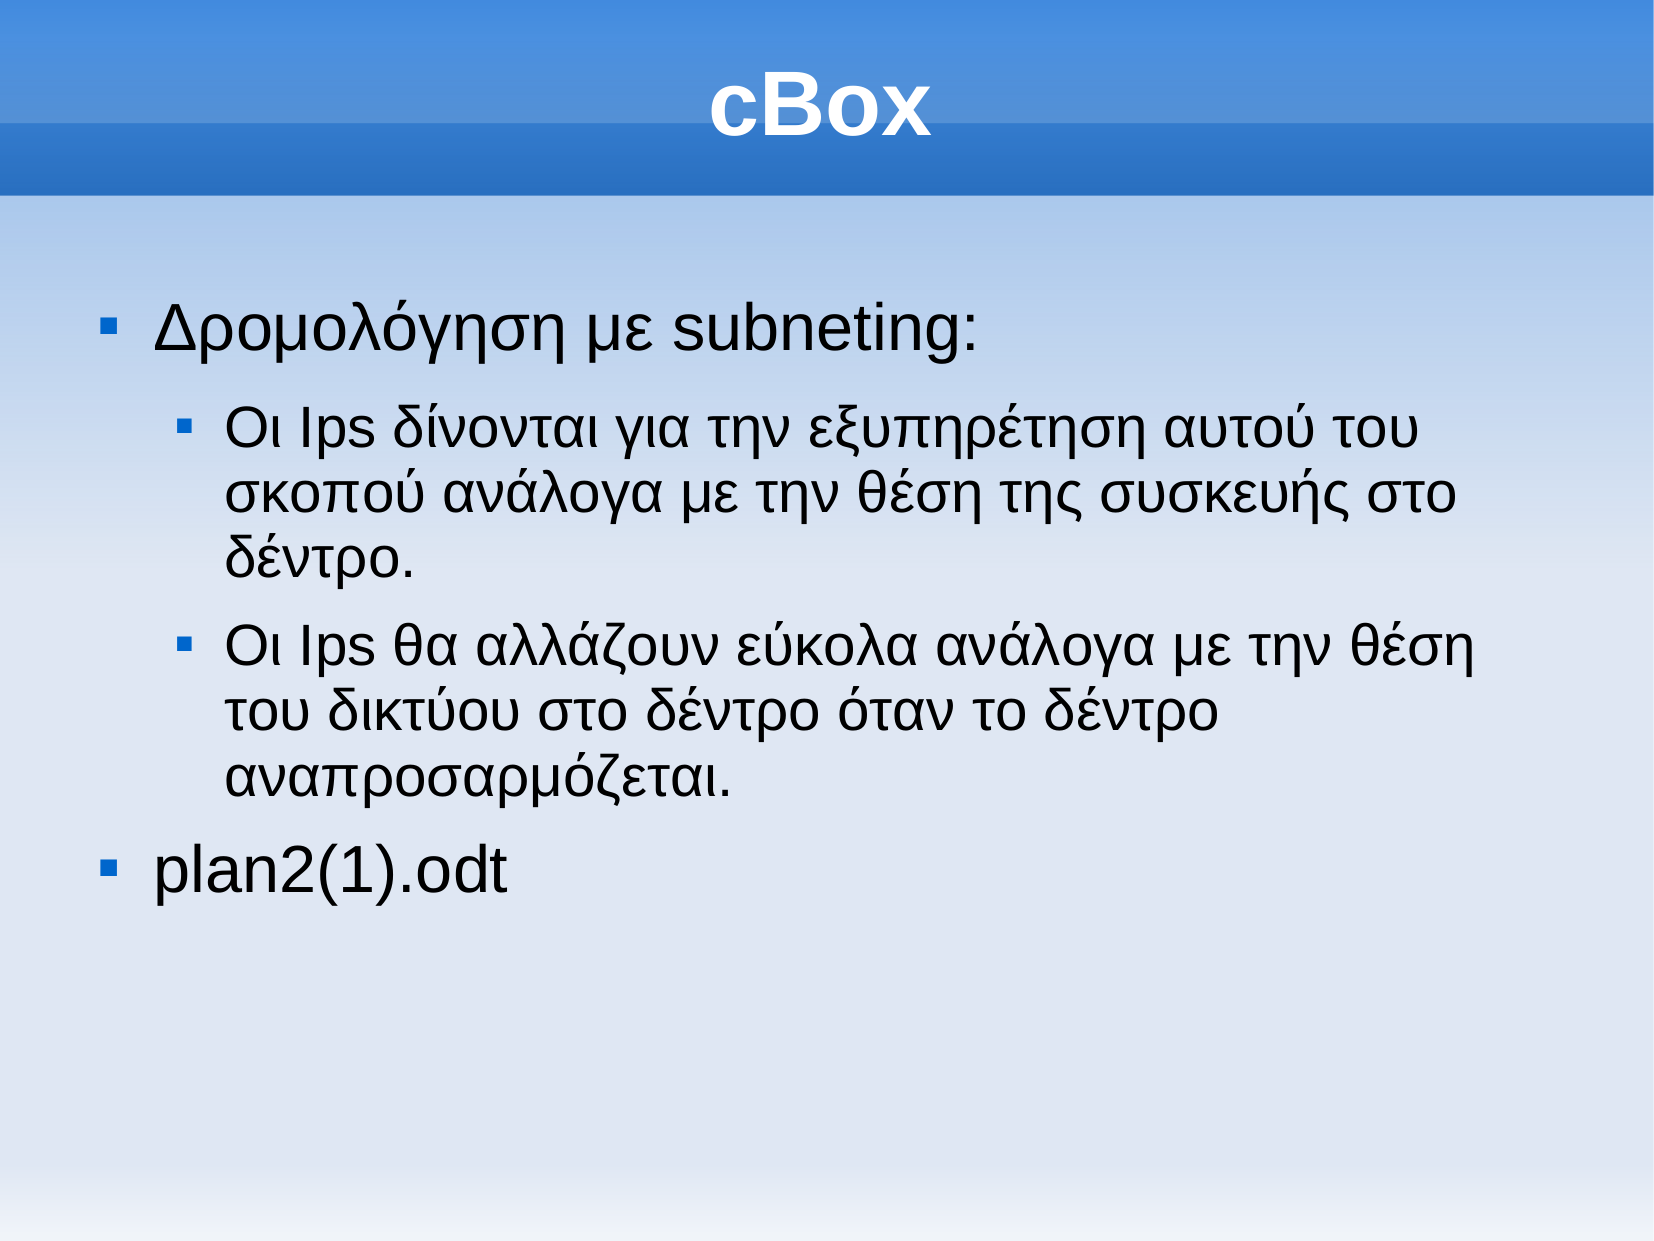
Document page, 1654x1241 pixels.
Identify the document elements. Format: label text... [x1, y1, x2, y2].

title cBox [76, 0, 1565, 208]
picture [0, 0, 1654, 1241]
list Δρομολόγηση με subneting: Οι Ips δίνονται για την εξυπηρέτηση αυτού του σκοπού ανάλογα με την θέση της συσκευής στο δέντρο. Οι Ips θα αλλάζουν εύκολα ανάλογα με την θέση του δικτύου στο δέντρο όταν το δέντρο αναπροσαρμόζεται. plan2(1).odt [82, 290, 1571, 1109]
